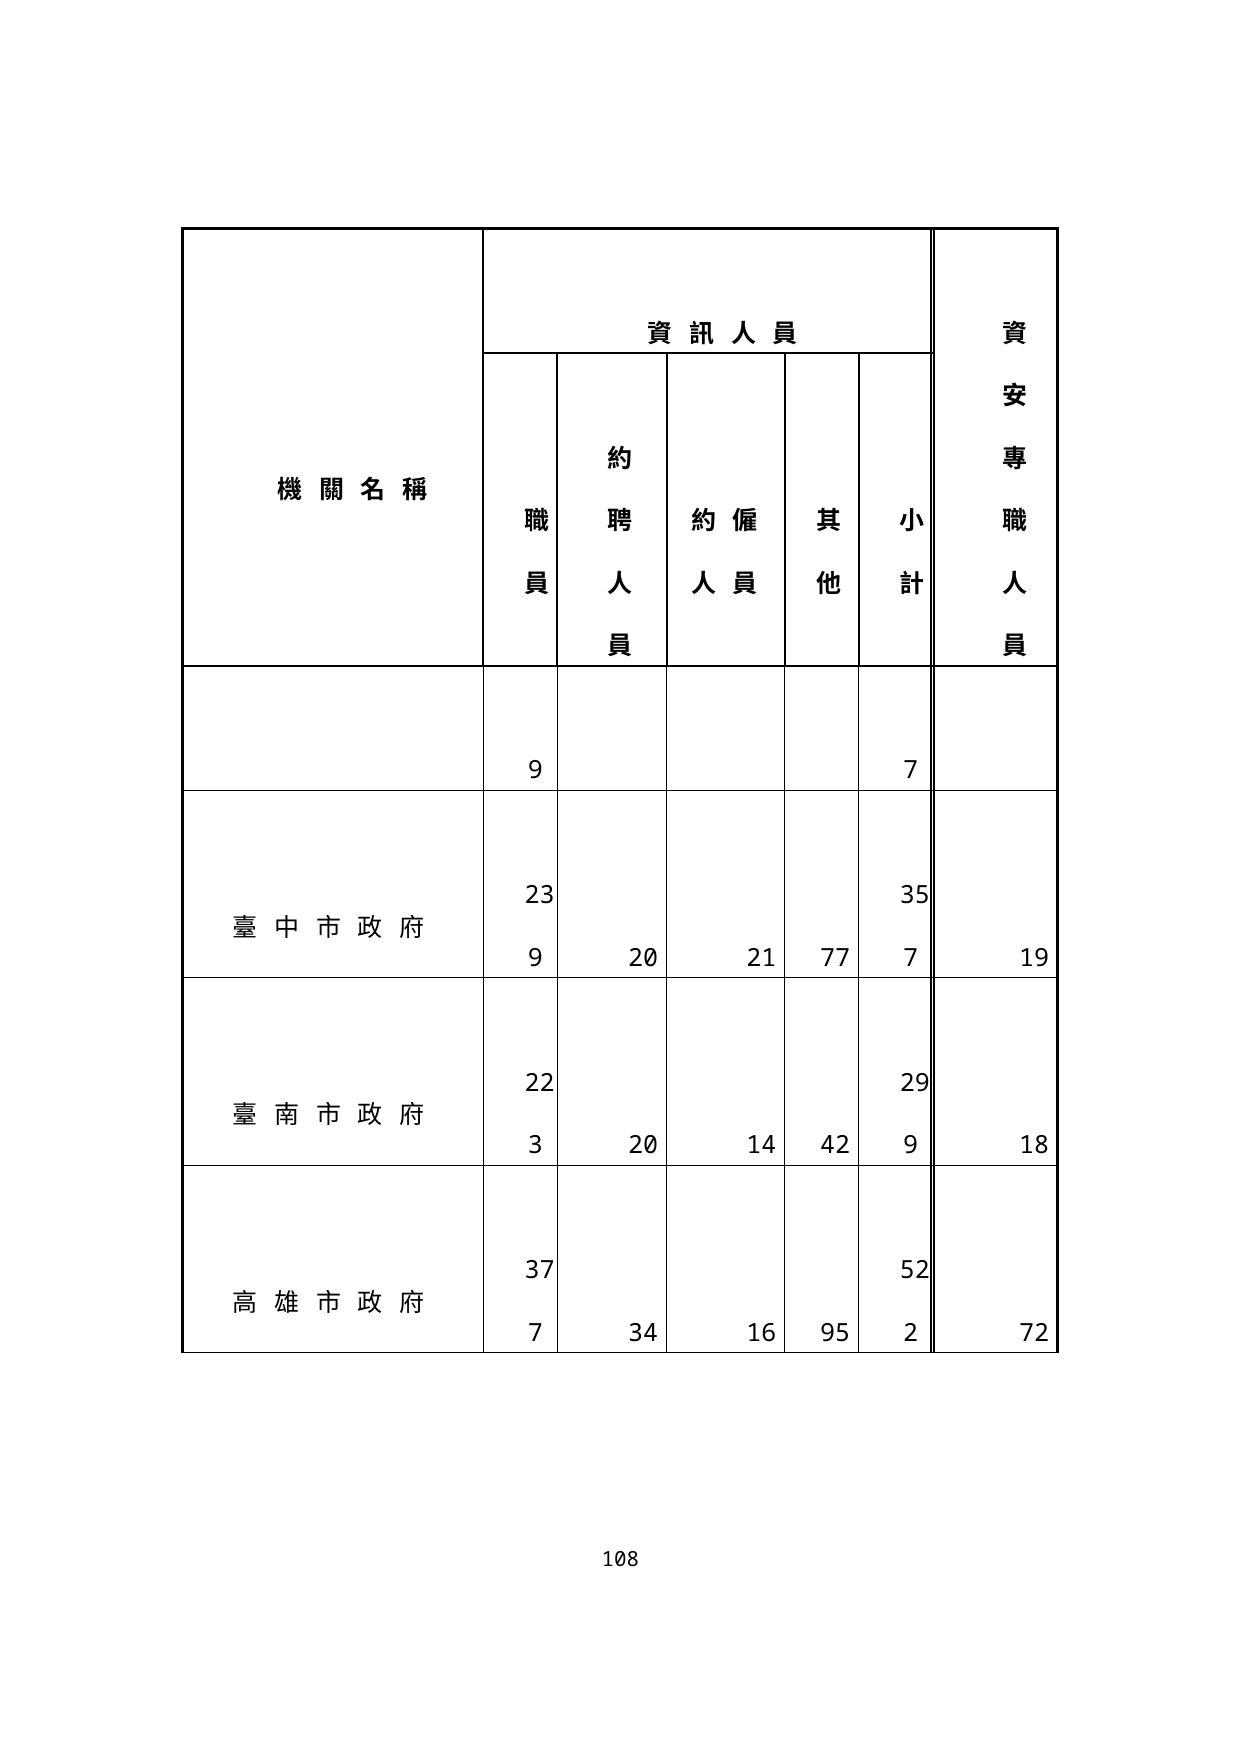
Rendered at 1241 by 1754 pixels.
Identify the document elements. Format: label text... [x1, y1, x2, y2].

table_cell 約聘人員 [558, 354, 666, 665]
table_cell [935, 667, 1056, 790]
table_cell 臺中市政府 [184, 791, 483, 977]
table_cell 20 [558, 978, 666, 1165]
table_header 資訊人員 [484, 230, 930, 352]
table_header 資安專職 人員 [935, 230, 1056, 665]
table_cell 42 [785, 978, 858, 1165]
table_cell 其他 [786, 354, 858, 665]
table_cell 223 [484, 978, 557, 1165]
table_cell 高雄市政府 [184, 1166, 483, 1352]
table_cell 18 [935, 978, 1056, 1165]
table_cell [667, 667, 784, 790]
table_cell 357 [859, 791, 930, 977]
table_cell 377 [484, 1166, 557, 1352]
table_cell 7 [859, 667, 930, 790]
table_cell 約僱人員 [668, 354, 784, 665]
table_cell [184, 667, 483, 790]
table_header 機關名稱 [184, 230, 482, 665]
table_cell 小計 [860, 354, 930, 665]
table_cell 34 [558, 1166, 666, 1352]
table_cell 239 [484, 791, 557, 977]
table_cell 522 [859, 1166, 930, 1352]
table_cell [785, 667, 858, 790]
table_cell 95 [785, 1166, 858, 1352]
table_cell 72 [935, 1166, 1056, 1352]
table_cell 臺南市政府 [184, 978, 483, 1165]
table_cell 9 [484, 667, 557, 790]
table_cell 14 [667, 978, 784, 1165]
table_cell 77 [785, 791, 858, 977]
table_cell 299 [859, 978, 930, 1165]
table_cell 19 [935, 791, 1056, 977]
table_cell 21 [667, 791, 784, 977]
table_cell 20 [558, 791, 666, 977]
table_cell 職員 [484, 354, 556, 665]
table_cell [558, 667, 666, 790]
table_cell 16 [667, 1166, 784, 1352]
